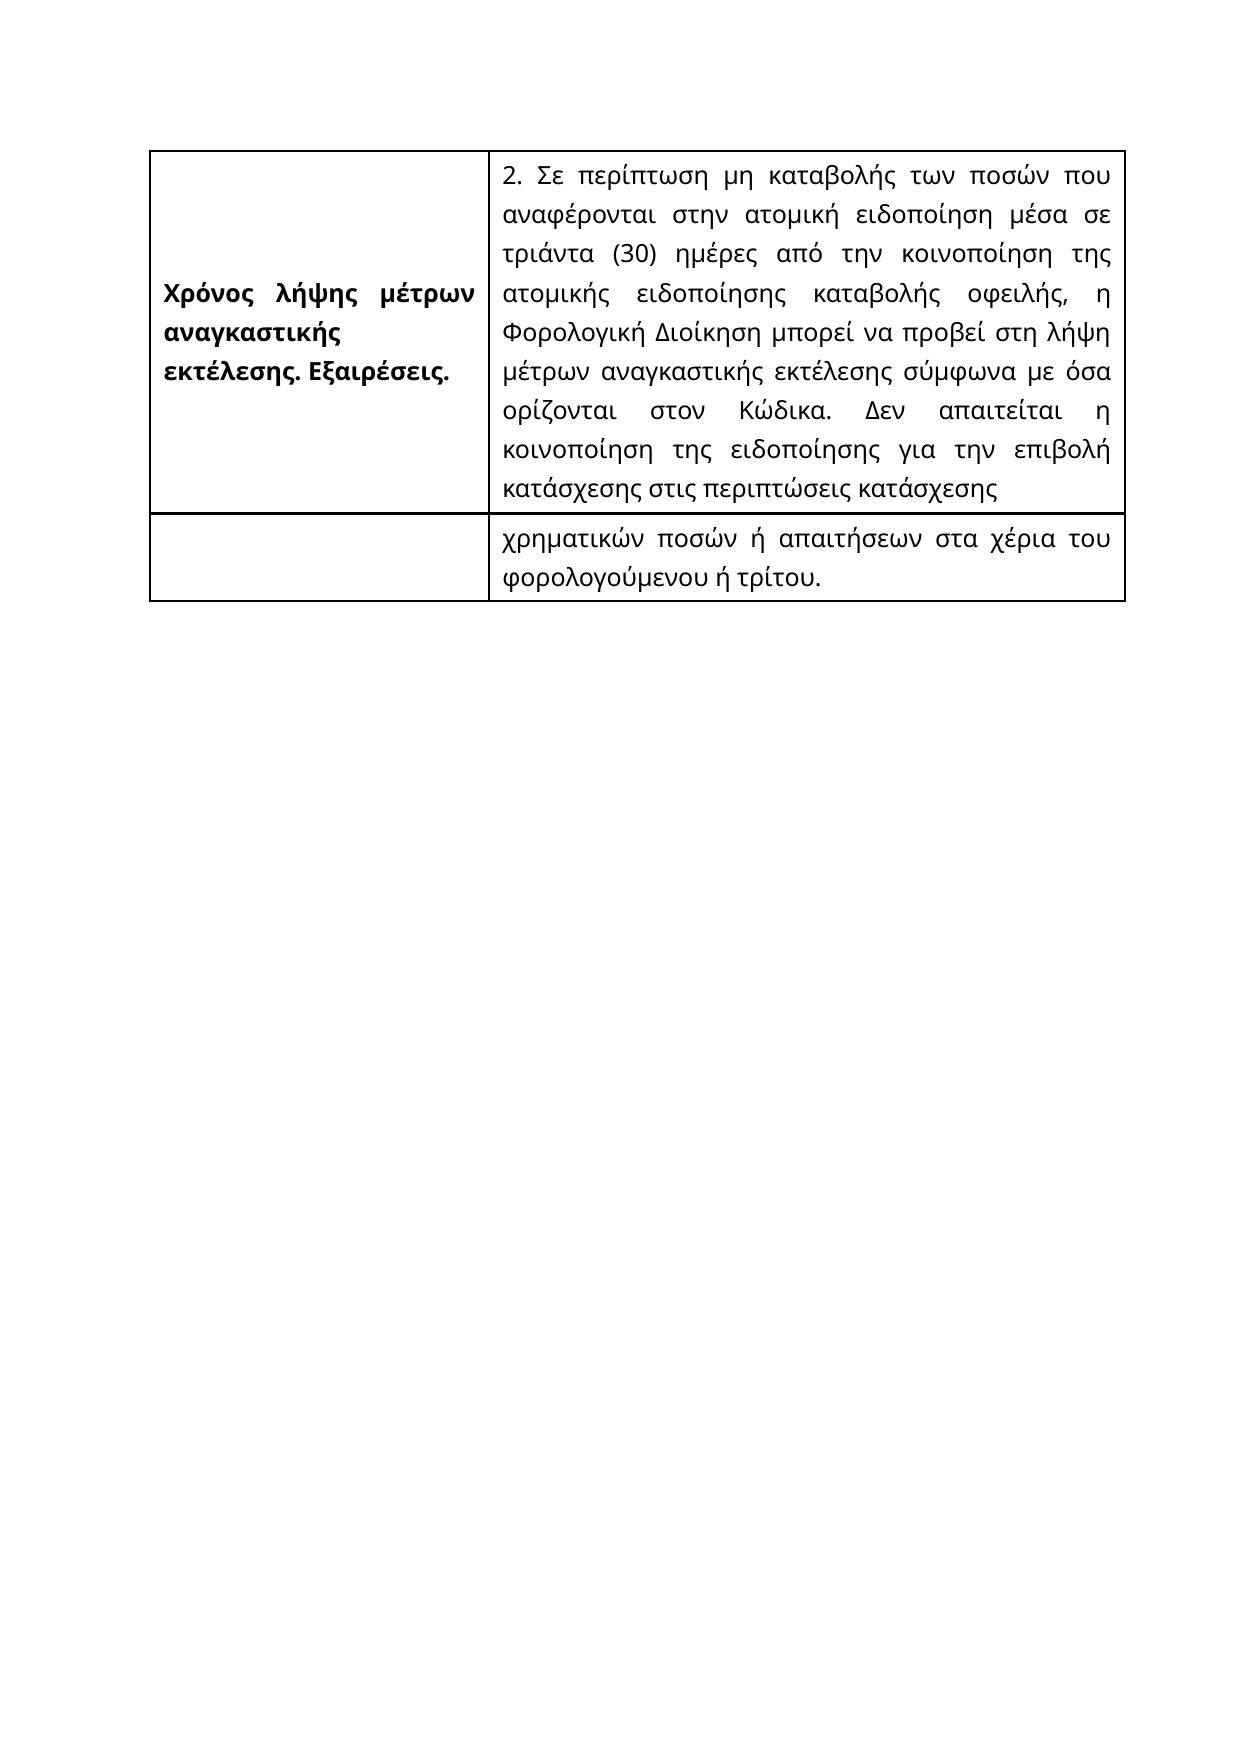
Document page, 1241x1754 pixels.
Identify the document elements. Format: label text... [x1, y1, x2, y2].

table_header χρηματικών ποσών ή απαιτήσεων στα χέρια του φορολογούμενου ή τρίτου. [490, 515, 1124, 600]
table_header [151, 515, 488, 600]
table_cell 2. Σε περίπτωση μη καταβολής των ποσών που αναφέρονται στην ατομική ειδοποίηση μέσα σε τριάντα (30) ημέρες από την κοινοποίηση της ατομικής ειδοποίησης καταβολής οφειλής, η Φορολογική Διοίκηση μπορεί να προβεί στη λήψη μέτρων αναγκαστικής εκτέλεσης σύμφωνα με όσα ορίζονται στον Κώδικα. Δεν απαιτείται η κοινοποίηση της ειδοποίησης για την επιβολή κατάσχεσης στις περιπτώσεις κατάσχεσης [490, 152, 1124, 511]
table_cell Χρόνος λήψης μέτρων αναγκαστικής εκτέλεσης. Εξαιρέσεις. [151, 152, 488, 511]
